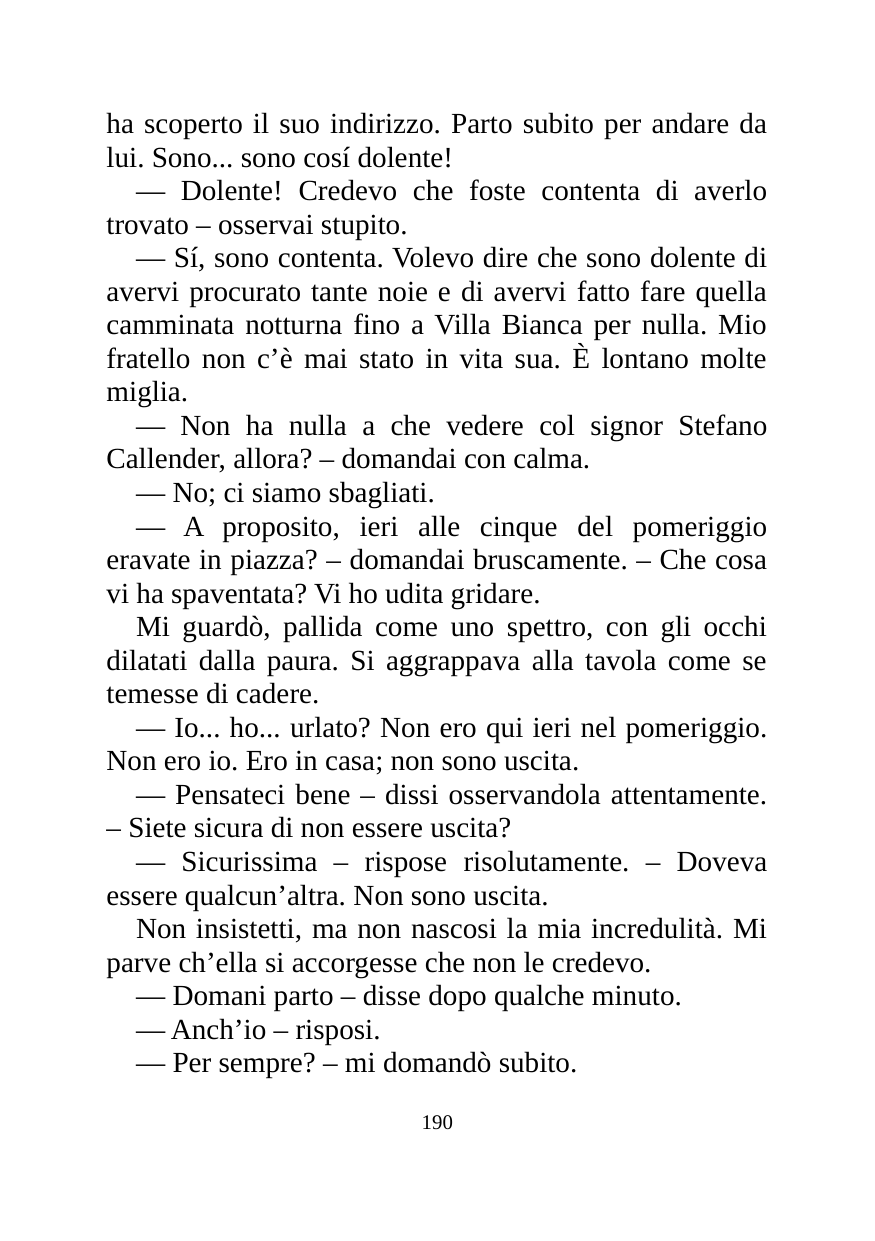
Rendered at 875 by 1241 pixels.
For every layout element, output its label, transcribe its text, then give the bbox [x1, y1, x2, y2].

text — No; ci siamo sbagliati. [106, 475, 768, 509]
text — Dolente! Credevo che foste contenta di averlo trovato – osservai stupito. [106, 173, 768, 240]
text Mi guardò, pallida come uno spettro, con gli occhi dilatati dalla paura. Si aggrappava alla tavola come se temesse di cadere. [106, 609, 768, 710]
text — Sicurissima – rispose risolutamente. – Doveva essere qualcun’altra. Non sono uscita. [106, 844, 768, 911]
text — Domani parto – disse dopo qualche minuto. [106, 978, 768, 1012]
text — Pensateci bene – dissi osservandola attentamente. – Siete sicura di non essere uscita? [106, 777, 768, 844]
text ha scoperto il suo indirizzo. Parto subito per andare da lui. Sono... sono cosí dolente! [106, 106, 768, 173]
text — A proposito, ieri alle cinque del pomeriggio eravate in piazza? – domandai bruscamente. – Che cosa vi ha spaventata? Vi ho udita gridare. [106, 509, 768, 609]
text — Sí, sono contenta. Volevo dire che sono dolente di avervi procurato tante noie e di avervi fatto fare quella camminata notturna fino a Villa Bianca per nulla. Mio fratello non c’è mai stato in vita sua. È lontano molte miglia. [106, 240, 768, 408]
text — Non ha nulla a che vedere col signor Stefano Callender, allora? – domandai con calma. [106, 408, 768, 475]
text — Anch’io – risposi. [106, 1012, 768, 1045]
text Non insistetti, ma non nascosi la mia incredulità. Mi parve ch’ella si accorgesse che non le credevo. [106, 911, 768, 978]
text — Per sempre? – mi domandò subito. [106, 1045, 768, 1079]
text — Io... ho... urlato? Non ero qui ieri nel pomeriggio. Non ero io. Ero in casa; non sono uscita. [106, 710, 768, 777]
